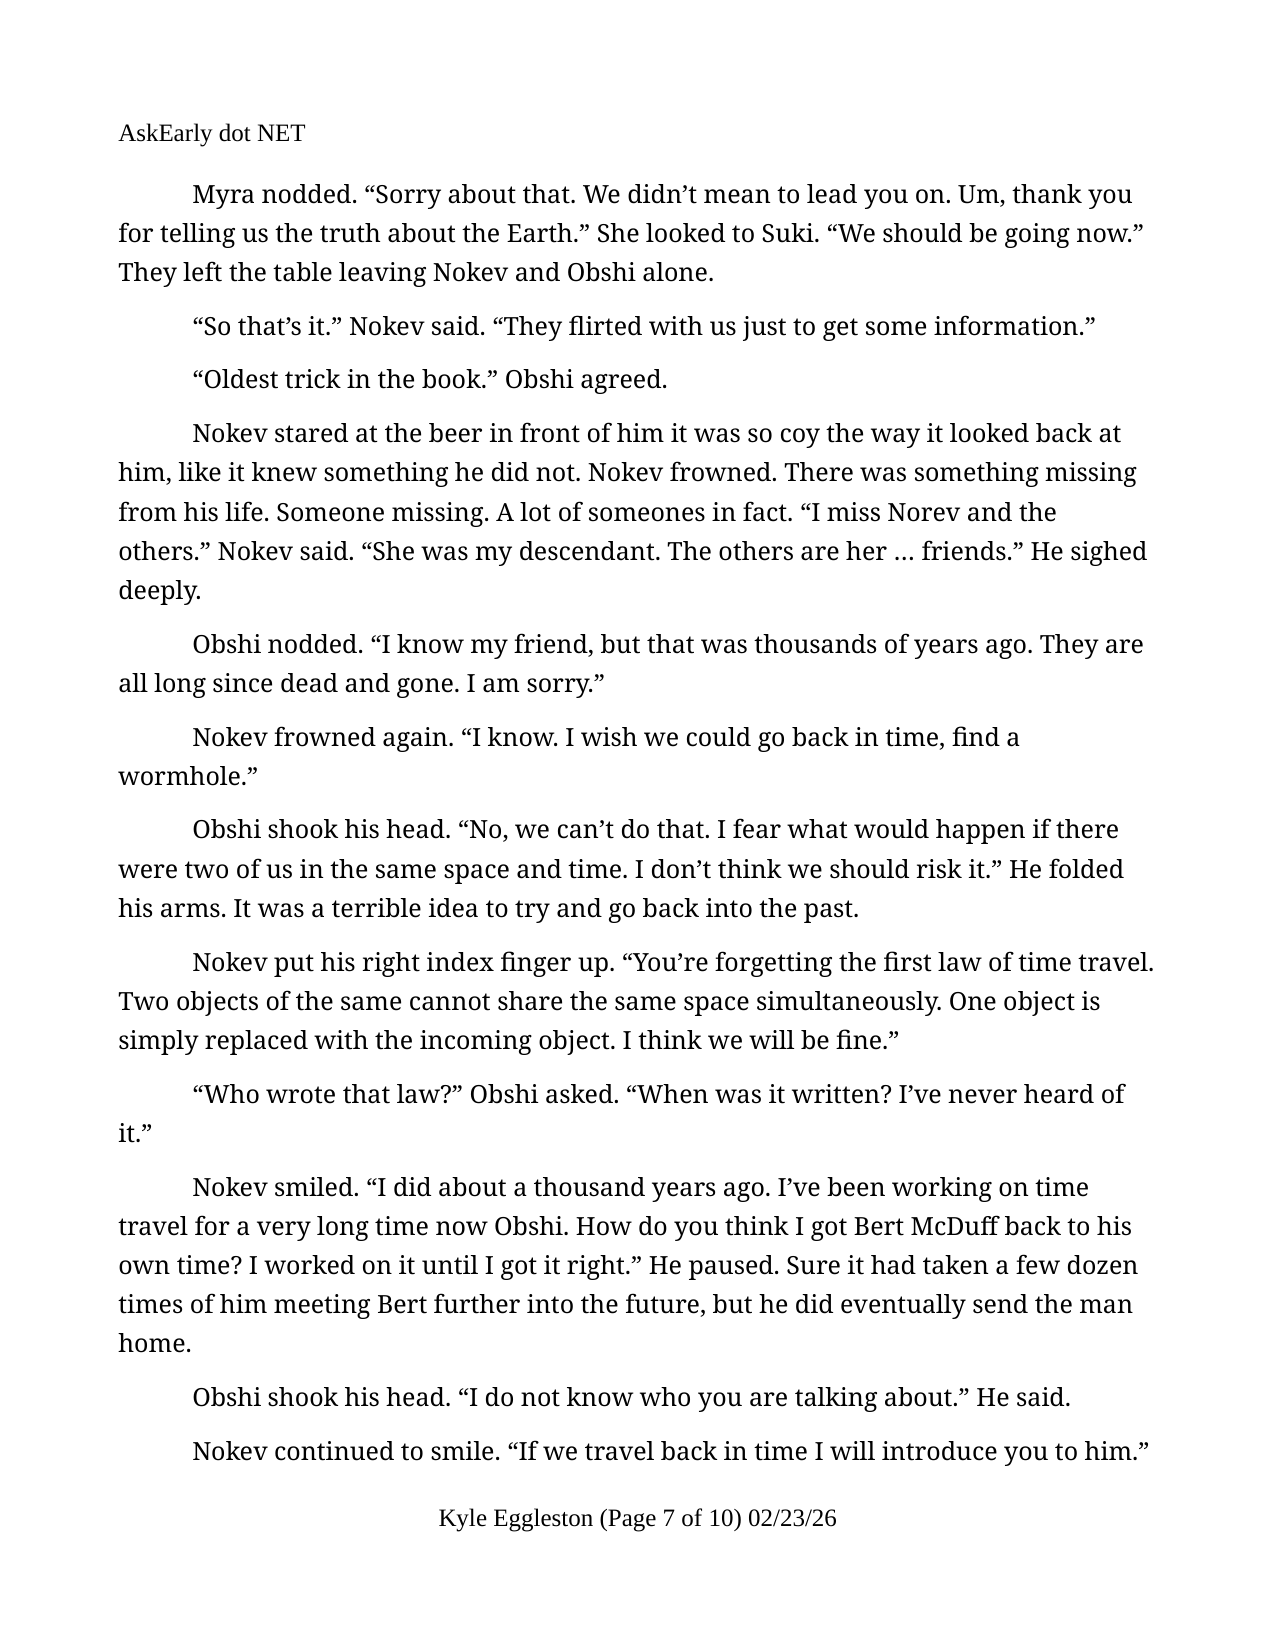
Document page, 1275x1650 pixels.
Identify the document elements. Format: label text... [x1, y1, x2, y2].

text Obshi shook his head. “I do not know who you are talking about.” He said. [118, 1380, 1157, 1414]
text Obshi nodded. “I know my friend, but that was thousands of years ago. They are all long since dead and gone. I am sorry.” [118, 626, 1157, 699]
text “Who wrote that law?” Obshi asked. “When was it written? I’ve never heard of it.” [118, 1076, 1157, 1149]
text “Oldest trick in the book.” Obshi agreed. [118, 362, 1157, 396]
text “So that’s it.” Nokev said. “They flirted with us just to get some information.” [118, 308, 1157, 342]
text Obshi shook his head. “No, we can’t do that. I fear what would happen if there were two of us in the same space and time. I don’t think we should risk it.” He folded his arms. It was a terrible idea to try and go back into the past. [118, 812, 1157, 924]
text Nokev stared at the beer in front of him it was so coy the way it looked back at him, like it knew something he did not. Nokev frowned. There was something missing from his life. Someone missing. A lot of someones in fact. “I miss Norev and the others.” Nokev said. “She was my descendant. The others are her … friends.” He sighed deeply. [118, 416, 1157, 607]
text Nokev continued to smile. “If we travel back in time I will introduce you to him.” [118, 1433, 1157, 1467]
text Nokev put his right index finger up. “You’re forgetting the first law of time travel. Two objects of the same cannot share the same space simultaneously. One object is simply replaced with the incoming object. I think we will be fine.” [118, 944, 1157, 1057]
text Nokev smiled. “I did about a thousand years ago. I’ve been working on time travel for a very long time now Obshi. How do you think I got Bert McDuff back to his own time? I worked on it until I got it right.” He paused. Sure it had taken a few dozen times of him meeting Bert further into the future, but he did eventually send the man home. [118, 1169, 1157, 1360]
text Nokev frowned again. “I know. I wish we could go back in time, find a wormhole.” [118, 719, 1157, 792]
text Myra nodded. “Sorry about that. We didn’t mean to lead you on. Um, thank you for telling us the truth about the Earth.” She looked to Suki. “We should be going now.” They left the table leaving Nokev and Obshi alone. [118, 176, 1157, 289]
